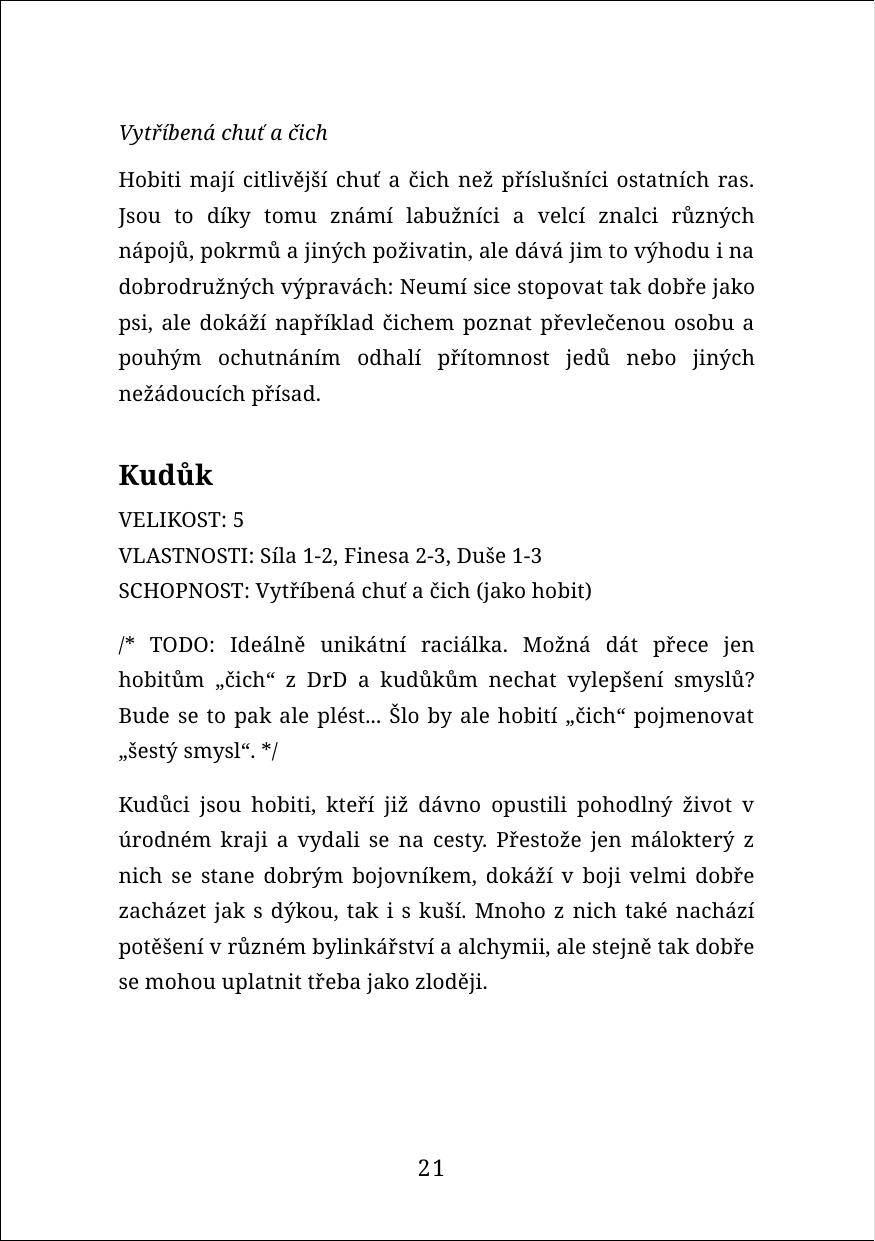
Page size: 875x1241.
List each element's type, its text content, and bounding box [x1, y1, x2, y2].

text Vytříbená chuť a čich [118, 118, 756, 147]
text /* TODO: Ideálně unikátní raciálka. Možná dát přece jen hobitům „čich“ z DrD a kudůkům nechat vylepšení smyslů? Bude se to pak ale plést... Šlo by ale hobití „čich“ pojmenovat „šestý smysl“. */ [118, 630, 756, 765]
text Kudůci jsou hobiti, kteří již dávno opustili pohodlný život v úrodném kraji a vydali se na cesty. Přestože jen málokterý z nich se stane dobrým bojovníkem, dokáží v boji velmi dobře zacházet jak s dýkou, tak i s kuší. Mnoho z nich také nachází potěšení v různém bylinkářství a alchymii, ale stejně tak dobře se mohou uplatnit třeba jako zloději. [118, 790, 756, 996]
subtitle Kudůk [118, 456, 756, 494]
text VELIKOST: 5 VLASTNOSTI: Síla 1-2, Finesa 2-3, Duše 1-3 SCHOPNOST: Vytříbená chuť a čich (jako hobit) [118, 506, 756, 605]
text Hobiti mají citlivější chuť a čich než příslušníci ostatních ras. Jsou to díky tomu známí labužníci a velcí znalci různých nápojů, pokrmů a jiných poživatin, ale dává jim to výhodu i na dobrodružných výpravách: Neumí sice stopovat tak dobře jako psi, ale dokáží například čichem poznat převlečenou osobu a pouhým ochutnáním odhalí přítomnost jedů nebo jiných nežádoucích přísad. [118, 166, 756, 407]
